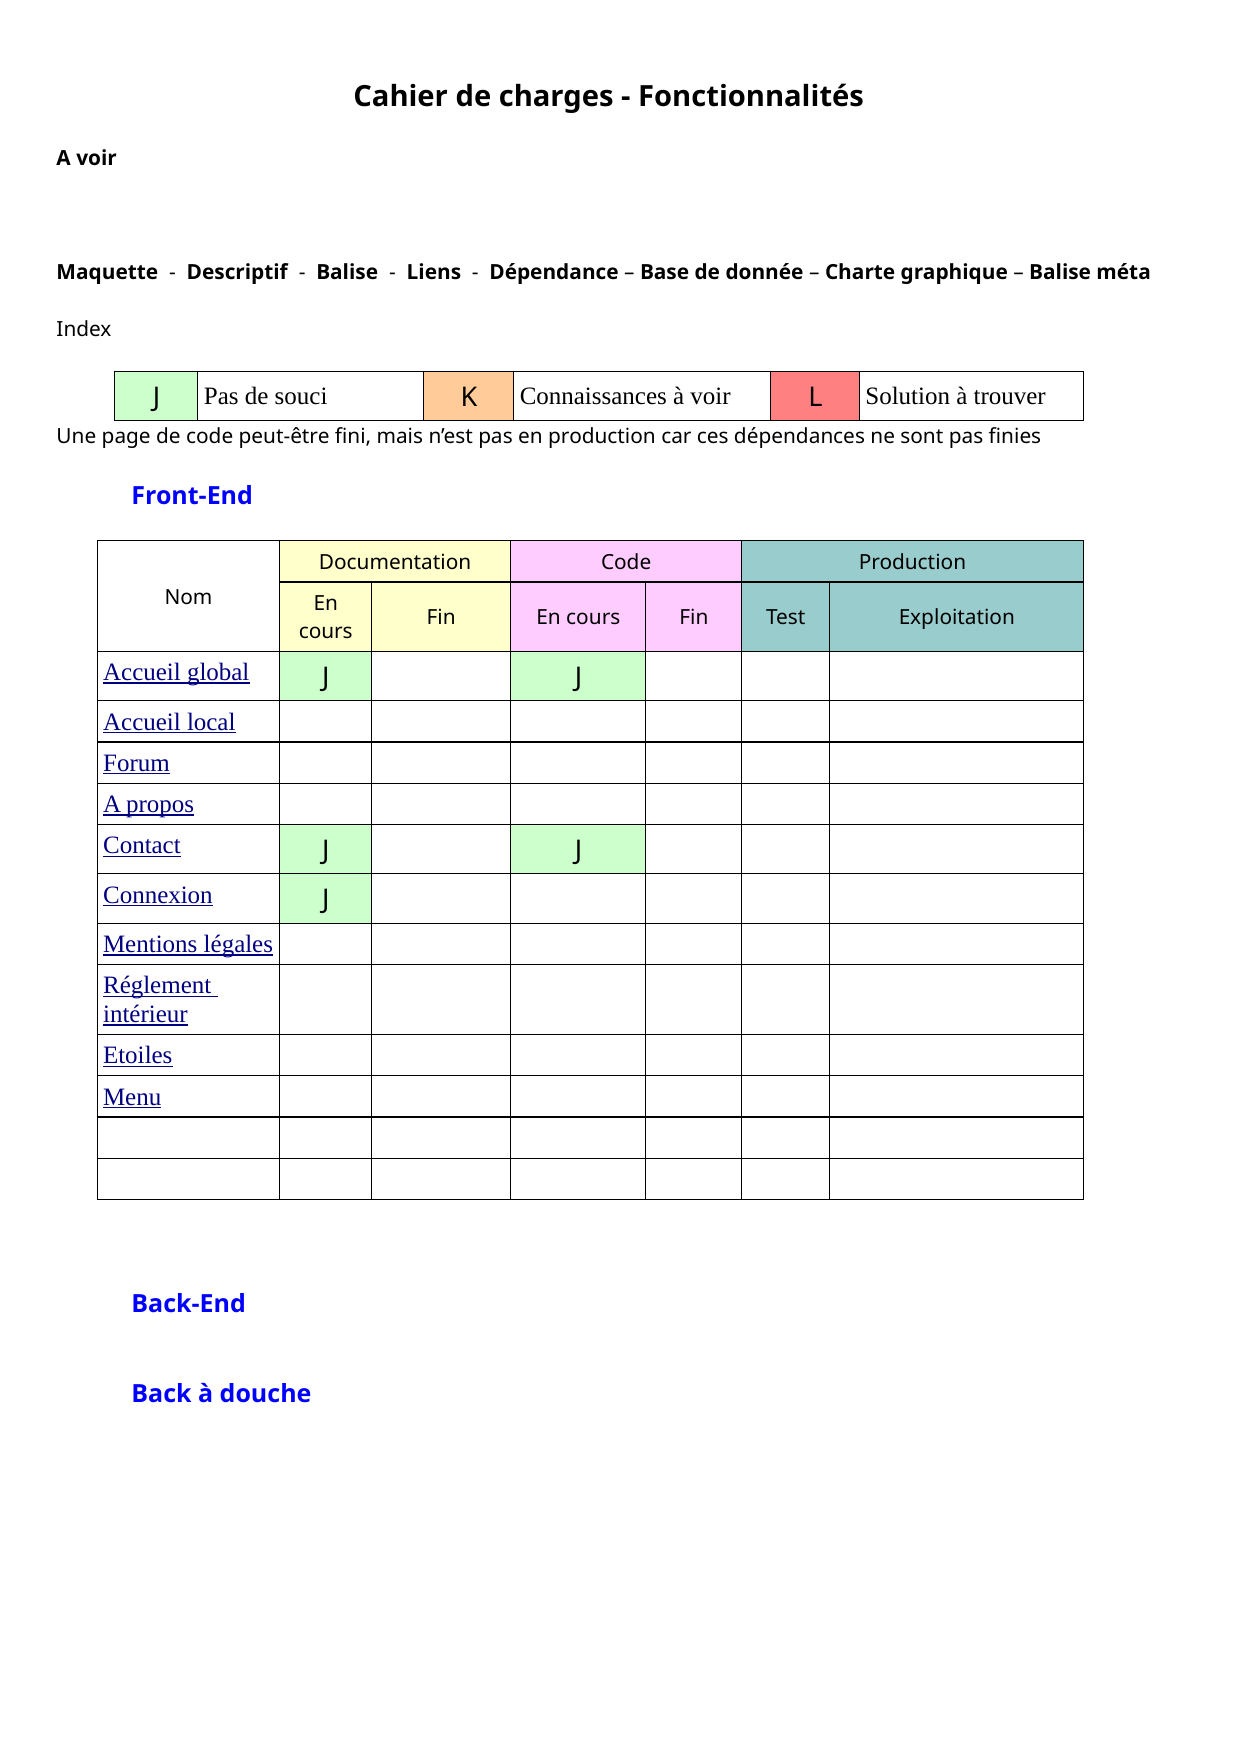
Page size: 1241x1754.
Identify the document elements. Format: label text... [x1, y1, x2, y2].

table_cell [511, 701, 645, 741]
table_cell [742, 701, 829, 741]
table_cell [372, 784, 510, 824]
table_header Nom [98, 541, 279, 651]
table_cell [511, 1159, 645, 1199]
table_cell [511, 874, 645, 923]
table_cell [742, 965, 829, 1034]
table_cell [280, 743, 371, 783]
table_cell [646, 965, 741, 1034]
table_cell [742, 652, 829, 700]
text Maquette - Descriptif - Balise - Liens - Dépendance – Base de donnée – Charte graphique – Balise méta [56, 257, 1161, 285]
table_cell [372, 652, 510, 700]
table_cell [830, 924, 1083, 964]
text Back à douche [56, 1376, 1161, 1410]
text Index [56, 314, 1161, 342]
table_cell [511, 965, 645, 1034]
text A voir [56, 143, 1161, 172]
table_header J [115, 372, 197, 420]
table_header Solution à trouver [860, 372, 1083, 420]
table_cell [511, 1118, 645, 1158]
table_cell [742, 825, 829, 873]
table_cell [280, 1159, 371, 1199]
table_cell Menu [98, 1076, 279, 1116]
table_header L [771, 372, 859, 420]
table_cell [280, 784, 371, 824]
table_cell [280, 1076, 371, 1116]
table_header Connaissances à voir [514, 372, 770, 420]
table_cell [646, 784, 741, 824]
table_cell [646, 1076, 741, 1116]
table_cell [830, 652, 1083, 700]
table_cell [830, 874, 1083, 923]
table_cell [372, 924, 510, 964]
table_cell Forum [98, 743, 279, 783]
table_cell Exploitation [830, 583, 1083, 651]
table_cell J [511, 825, 645, 873]
table_cell J [280, 825, 371, 873]
table_cell A propos [98, 784, 279, 824]
table_cell [280, 701, 371, 741]
table_header Production [742, 541, 1083, 581]
table_cell [372, 701, 510, 741]
text Front-End [56, 478, 1161, 512]
table_cell [372, 743, 510, 783]
table_cell [372, 1159, 510, 1199]
table_cell [372, 965, 510, 1034]
table_cell Test [742, 583, 829, 651]
table_cell [742, 1076, 829, 1116]
table_header Documentation [280, 541, 510, 581]
table_cell [511, 1076, 645, 1116]
table_cell Mentions légales [98, 924, 279, 964]
table_cell [742, 874, 829, 923]
table_cell [830, 1035, 1083, 1075]
table_cell [372, 1076, 510, 1116]
table_cell [646, 924, 741, 964]
table_cell [646, 743, 741, 783]
table_cell [646, 652, 741, 700]
table_cell [280, 1118, 371, 1158]
table_cell [372, 1118, 510, 1158]
table_cell [280, 965, 371, 1034]
table_cell [646, 874, 741, 923]
table_cell En cours [280, 583, 371, 651]
table_cell [511, 784, 645, 824]
table_cell [742, 1118, 829, 1158]
table_cell [646, 1035, 741, 1075]
table_header Pas de souci [198, 372, 423, 420]
table_cell Contact [98, 825, 279, 873]
table_cell Fin [372, 583, 510, 651]
table_cell Fin [646, 583, 741, 651]
text Cahier de charges - Fonctionnalités [56, 75, 1161, 115]
text Une page de code peut-être fini, mais n’est pas en production car ces dépendances ne sont pas finies [56, 421, 1161, 449]
table_cell [511, 1035, 645, 1075]
table_cell [646, 825, 741, 873]
table_cell J [280, 874, 371, 923]
table_cell [372, 874, 510, 923]
table_cell [98, 1118, 279, 1158]
table_cell Accueil global [98, 652, 279, 700]
table_cell [98, 1159, 279, 1199]
table_cell [830, 1159, 1083, 1199]
table_cell [830, 1118, 1083, 1158]
table_cell [372, 825, 510, 873]
table_cell [280, 1035, 371, 1075]
table_header Code [511, 541, 741, 581]
table_cell [646, 1159, 741, 1199]
table_cell [830, 701, 1083, 741]
table_cell [742, 924, 829, 964]
table_cell [830, 743, 1083, 783]
table_cell J [511, 652, 645, 700]
table_cell Etoiles [98, 1035, 279, 1075]
table_cell [830, 965, 1083, 1034]
table_cell Accueil local [98, 701, 279, 741]
table_header K [424, 372, 513, 420]
table_cell [830, 825, 1083, 873]
table_cell [742, 743, 829, 783]
table_cell [742, 1159, 829, 1199]
table_cell [280, 924, 371, 964]
table_cell Réglement intérieur [98, 965, 279, 1034]
text Back-End [56, 1285, 1161, 1319]
table_cell [372, 1035, 510, 1075]
table_cell En cours [511, 583, 645, 651]
table_cell [742, 1035, 829, 1075]
table_cell [646, 701, 741, 741]
table_cell [830, 784, 1083, 824]
table_cell [511, 924, 645, 964]
table_cell [742, 784, 829, 824]
table_cell [511, 743, 645, 783]
table_cell J [280, 652, 371, 700]
table_cell [646, 1118, 741, 1158]
table_cell [830, 1076, 1083, 1116]
table_cell Connexion [98, 874, 279, 923]
